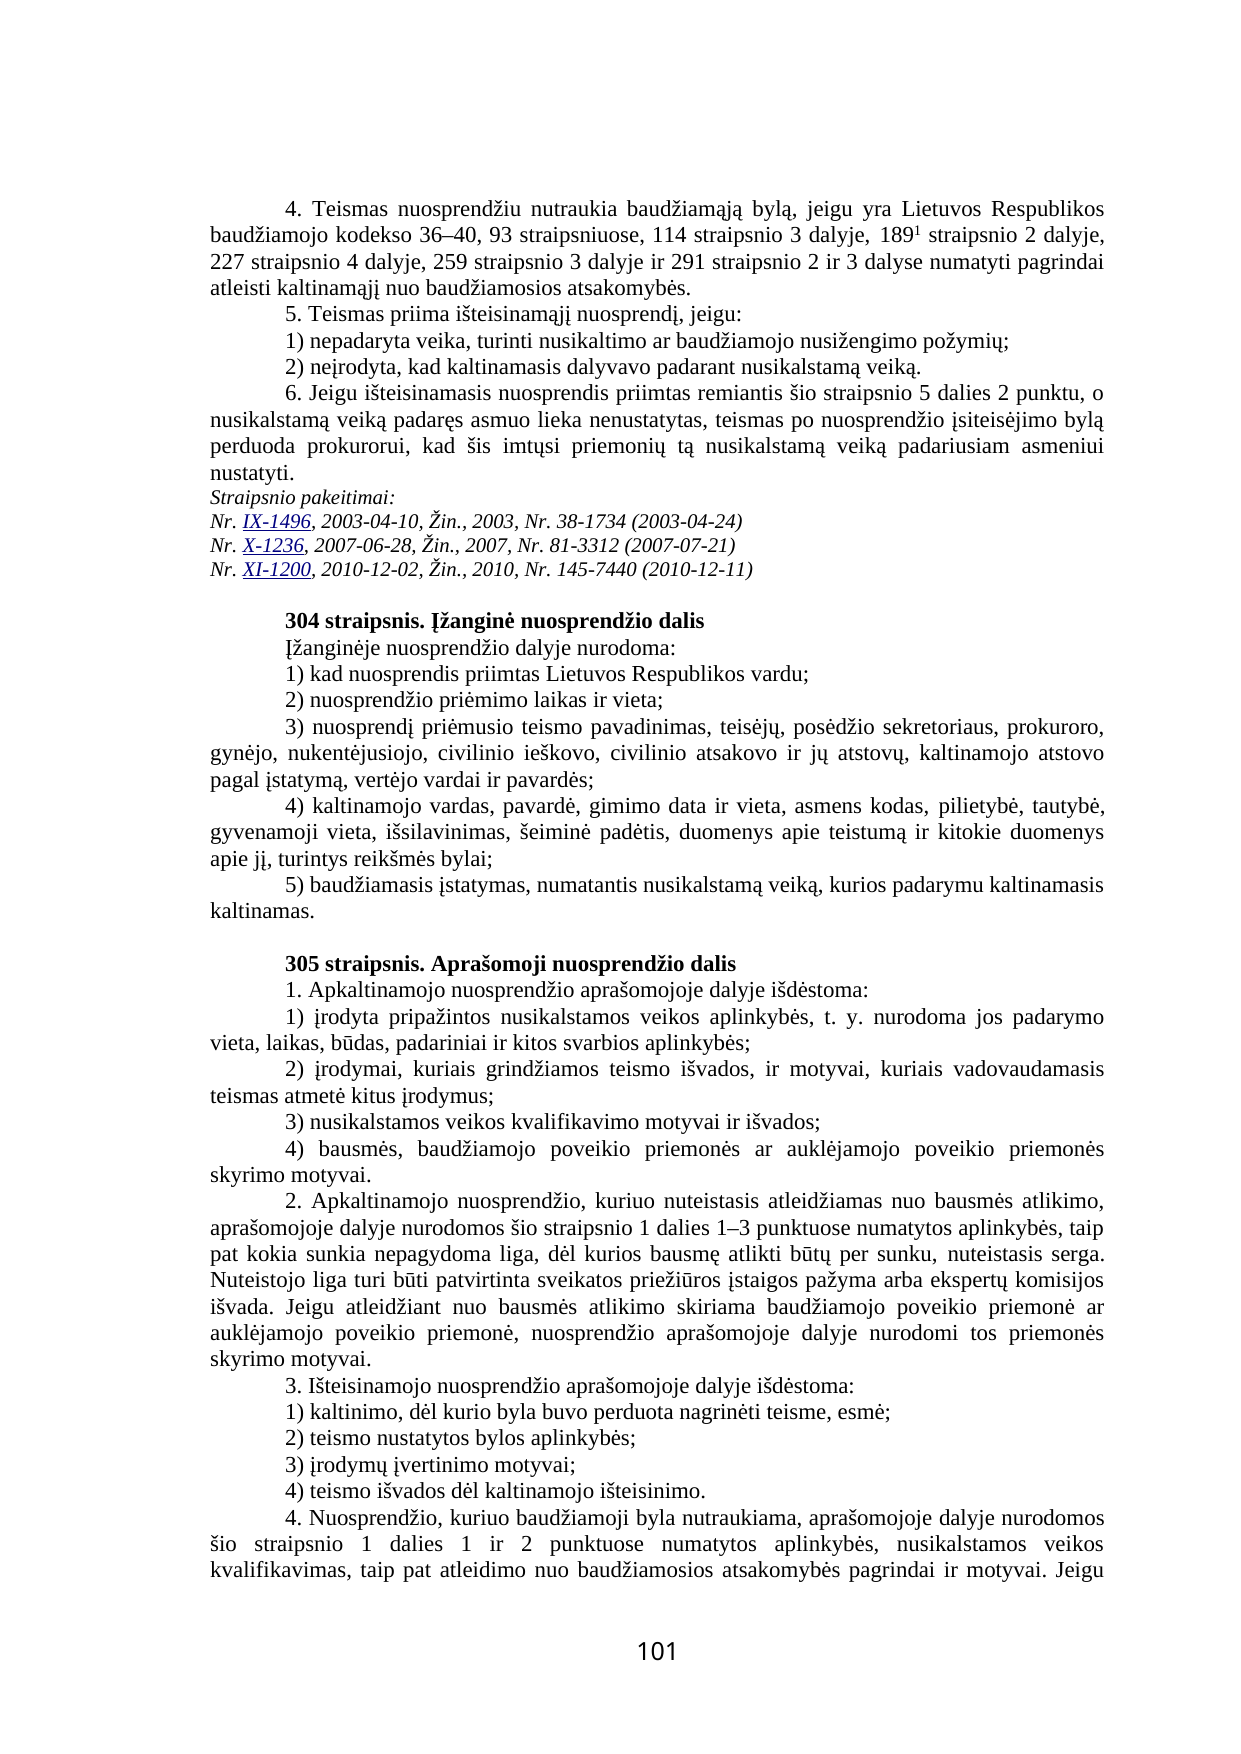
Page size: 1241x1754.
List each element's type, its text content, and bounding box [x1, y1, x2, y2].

text 1) kad nuosprendis priimtas Lietuvos Respublikos vardu; [210, 660, 1106, 687]
text 4) teismo išvados dėl kaltinamojo išteisinimo. [210, 1477, 1106, 1503]
text Nr. XI-1200, 2010-12-02, Žin., 2010, Nr. 145-7440 (2010-12-11) [210, 557, 1106, 581]
text 1) įrodyta pripažintos nusikalstamos veikos aplinkybės, t. y. nurodoma jos padarymo vieta, laikas, būdas, padariniai ir kitos svarbios aplinkybės; [210, 1003, 1106, 1056]
text Nr. IX-1496, 2003-04-10, Žin., 2003, Nr. 38-1734 (2003-04-24) [210, 509, 1106, 533]
text Straipsnio pakeitimai: [210, 485, 1106, 509]
text 2) nuosprendžio priėmimo laikas ir vieta; [210, 687, 1106, 713]
text 3) nuosprendį priėmusio teismo pavadinimas, teisėjų, posėdžio sekretoriaus, prokuroro, gynėjo, nukentėjusiojo, civilinio ieškovo, civilinio atsakovo ir jų atstovų, kaltinamojo atstovo pagal įstatymą, vertėjo vardai ir pavardės; [210, 713, 1106, 792]
text 4. Nuosprendžio, kuriuo baudžiamoji byla nutraukiama, aprašomojoje dalyje nurodomos šio straipsnio 1 dalies 1 ir 2 punktuose numatytos aplinkybės, nusikalstamos veikos kvalifikavimas, taip pat atleidimo nuo baudžiamosios atsakomybės pagrindai ir motyvai. Jeigu [210, 1503, 1106, 1583]
text Nr. X-1236, 2007-06-28, Žin., 2007, Nr. 81-3312 (2007-07-21) [210, 533, 1106, 557]
text 1) kaltinimo, dėl kurio byla buvo perduota nagrinėti teisme, esmė; [210, 1398, 1106, 1424]
text 5. Teismas priima išteisinamąjį nuosprendį, jeigu: [210, 300, 1106, 327]
text 6. Jeigu išteisinamasis nuosprendis priimtas remiantis šio straipsnio 5 dalies 2 punktu, o nusikalstamą veiką padaręs asmuo lieka nenustatytas, teismas po nuosprendžio įsiteisėjimo bylą perduoda prokurorui, kad šis imtųsi priemonių tą nusikalstamą veiką padariusiam asmeniui nustatyti. [210, 379, 1106, 485]
text 1) nepadaryta veika, turinti nusikaltimo ar baudžiamojo nusižengimo požymių; [210, 327, 1106, 353]
text 3. Išteisinamojo nuosprendžio aprašomojoje dalyje išdėstoma: [210, 1372, 1106, 1398]
text 3) nusikalstamos veikos kvalifikavimo motyvai ir išvados; [210, 1108, 1106, 1134]
text 2) įrodymai, kuriais grindžiamos teismo išvados, ir motyvai, kuriais vadovaudamasis teismas atmetė kitus įrodymus; [210, 1056, 1106, 1108]
text Įžanginėje nuosprendžio dalyje nurodoma: [210, 634, 1106, 660]
text 5) baudžiamasis įstatymas, numatantis nusikalstamą veiką, kurios padarymu kaltinamasis kaltinamas. [210, 871, 1106, 924]
text 305 straipsnis. Aprašomoji nuosprendžio dalis [210, 950, 1106, 976]
text 3) įrodymų įvertinimo motyvai; [210, 1451, 1106, 1477]
text 2) neįrodyta, kad kaltinamasis dalyvavo padarant nusikalstamą veiką. [210, 353, 1106, 379]
text 4. Teismas nuosprendžiu nutraukia baudžiamąją bylą, jeigu yra Lietuvos Respublikos baudžiamojo kodekso 36–40, 93 straipsniuose, 114 straipsnio 3 dalyje, 1891 straipsnio 2 dalyje, 227 straipsnio 4 dalyje, 259 straipsnio 3 dalyje ir 291 straipsnio 2 ir 3 dalyse numatyti pagrindai atleisti kaltinamąjį nuo baudžiamosios atsakomybės. [210, 195, 1106, 300]
text 304 straipsnis. Įžanginė nuosprendžio dalis [210, 607, 1106, 634]
text 4) kaltinamojo vardas, pavardė, gimimo data ir vieta, asmens kodas, pilietybė, tautybė, gyvenamoji vieta, išsilavinimas, šeiminė padėtis, duomenys apie teistumą ir kitokie duomenys apie jį, turintys reikšmės bylai; [210, 792, 1106, 871]
text 2. Apkaltinamojo nuosprendžio, kuriuo nuteistasis atleidžiamas nuo bausmės atlikimo, aprašomojoje dalyje nurodomos šio straipsnio 1 dalies 1–3 punktuose numatytos aplinkybės, taip pat kokia sunkia nepagydoma liga, dėl kurios bausmę atlikti būtų per sunku, nuteistasis serga. Nuteistojo liga turi būti patvirtinta sveikatos priežiūros įstaigos pažyma arba ekspertų komisijos išvada. Jeigu atleidžiant nuo bausmės atlikimo skiriama baudžiamojo poveikio priemonė ar auklėjamojo poveikio priemonė, nuosprendžio aprašomojoje dalyje nurodomi tos priemonės skyrimo motyvai. [210, 1187, 1106, 1372]
text 1. Apkaltinamojo nuosprendžio aprašomojoje dalyje išdėstoma: [210, 976, 1106, 1003]
text 2) teismo nustatytos bylos aplinkybės; [210, 1424, 1106, 1451]
text 4) bausmės, baudžiamojo poveikio priemonės ar auklėjamojo poveikio priemonės skyrimo motyvai. [210, 1134, 1106, 1187]
